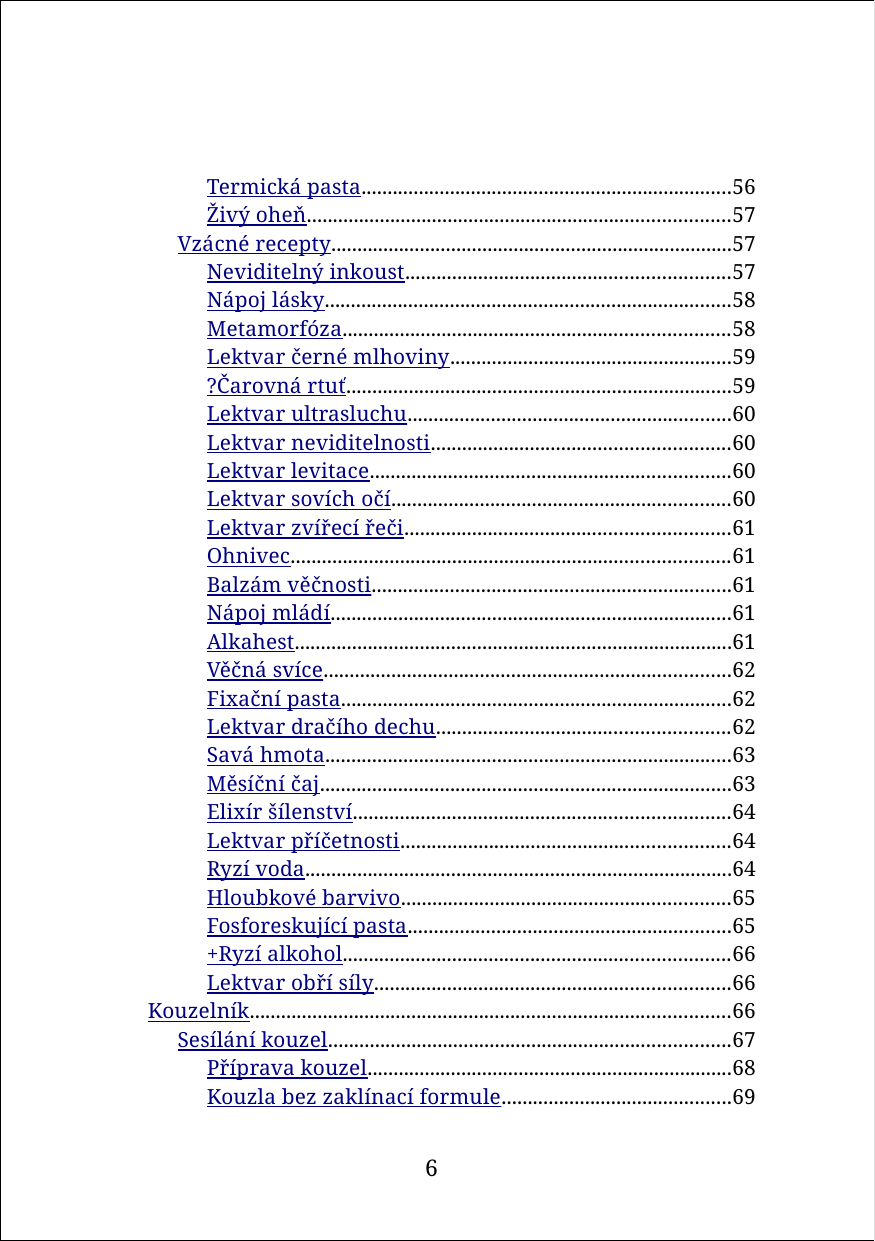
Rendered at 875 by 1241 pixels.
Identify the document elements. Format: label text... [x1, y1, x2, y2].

text Lektvar neviditelnosti 60 [207, 428, 756, 456]
text Lektvar příčetnosti 64 [207, 826, 756, 854]
text Ohnivec 61 [207, 541, 756, 570]
text Lektvar levitace 60 [207, 456, 756, 484]
text Balzám věčnosti 61 [207, 570, 756, 598]
text Termická pasta 56 [207, 172, 756, 200]
text Živý oheň 57 [207, 200, 756, 229]
text Hloubkové barvivo 65 [207, 883, 756, 911]
text Lektvar dračího dechu 62 [207, 712, 756, 741]
text Nápoj mládí 61 [207, 598, 756, 627]
text +Ryzí alkohol 66 [207, 939, 756, 968]
text Sesílání kouzel 67 [177, 1025, 756, 1053]
text Lektvar obří síly 66 [207, 968, 756, 996]
text Nápoj lásky 58 [207, 286, 756, 314]
text Neviditelný inkoust 57 [207, 257, 756, 286]
text Fixační pasta 62 [207, 684, 756, 712]
text Fosforeskující pasta 65 [207, 911, 756, 939]
text Věčná svíce 62 [207, 655, 756, 684]
text Metamorfóza 58 [207, 314, 756, 342]
text Ryzí voda 64 [207, 854, 756, 883]
text Lektvar ultrasluchu 60 [207, 399, 756, 428]
text Příprava kouzel 68 [207, 1053, 756, 1082]
text Lektvar zvířecí řeči 61 [207, 513, 756, 541]
text ?Čarovná rtuť 59 [207, 371, 756, 399]
text Kouzla bez zaklínací formule 69 [207, 1082, 756, 1110]
text Savá hmota 63 [207, 741, 756, 769]
text Elixír šílenství 64 [207, 797, 756, 826]
text Alkahest 61 [207, 627, 756, 655]
text Měsíční čaj 63 [207, 769, 756, 797]
text Lektvar černé mlhoviny 59 [207, 342, 756, 371]
text Lektvar sovích očí 60 [207, 484, 756, 513]
text Kouzelník 66 [148, 996, 756, 1025]
text Vzácné recepty 57 [177, 229, 756, 257]
